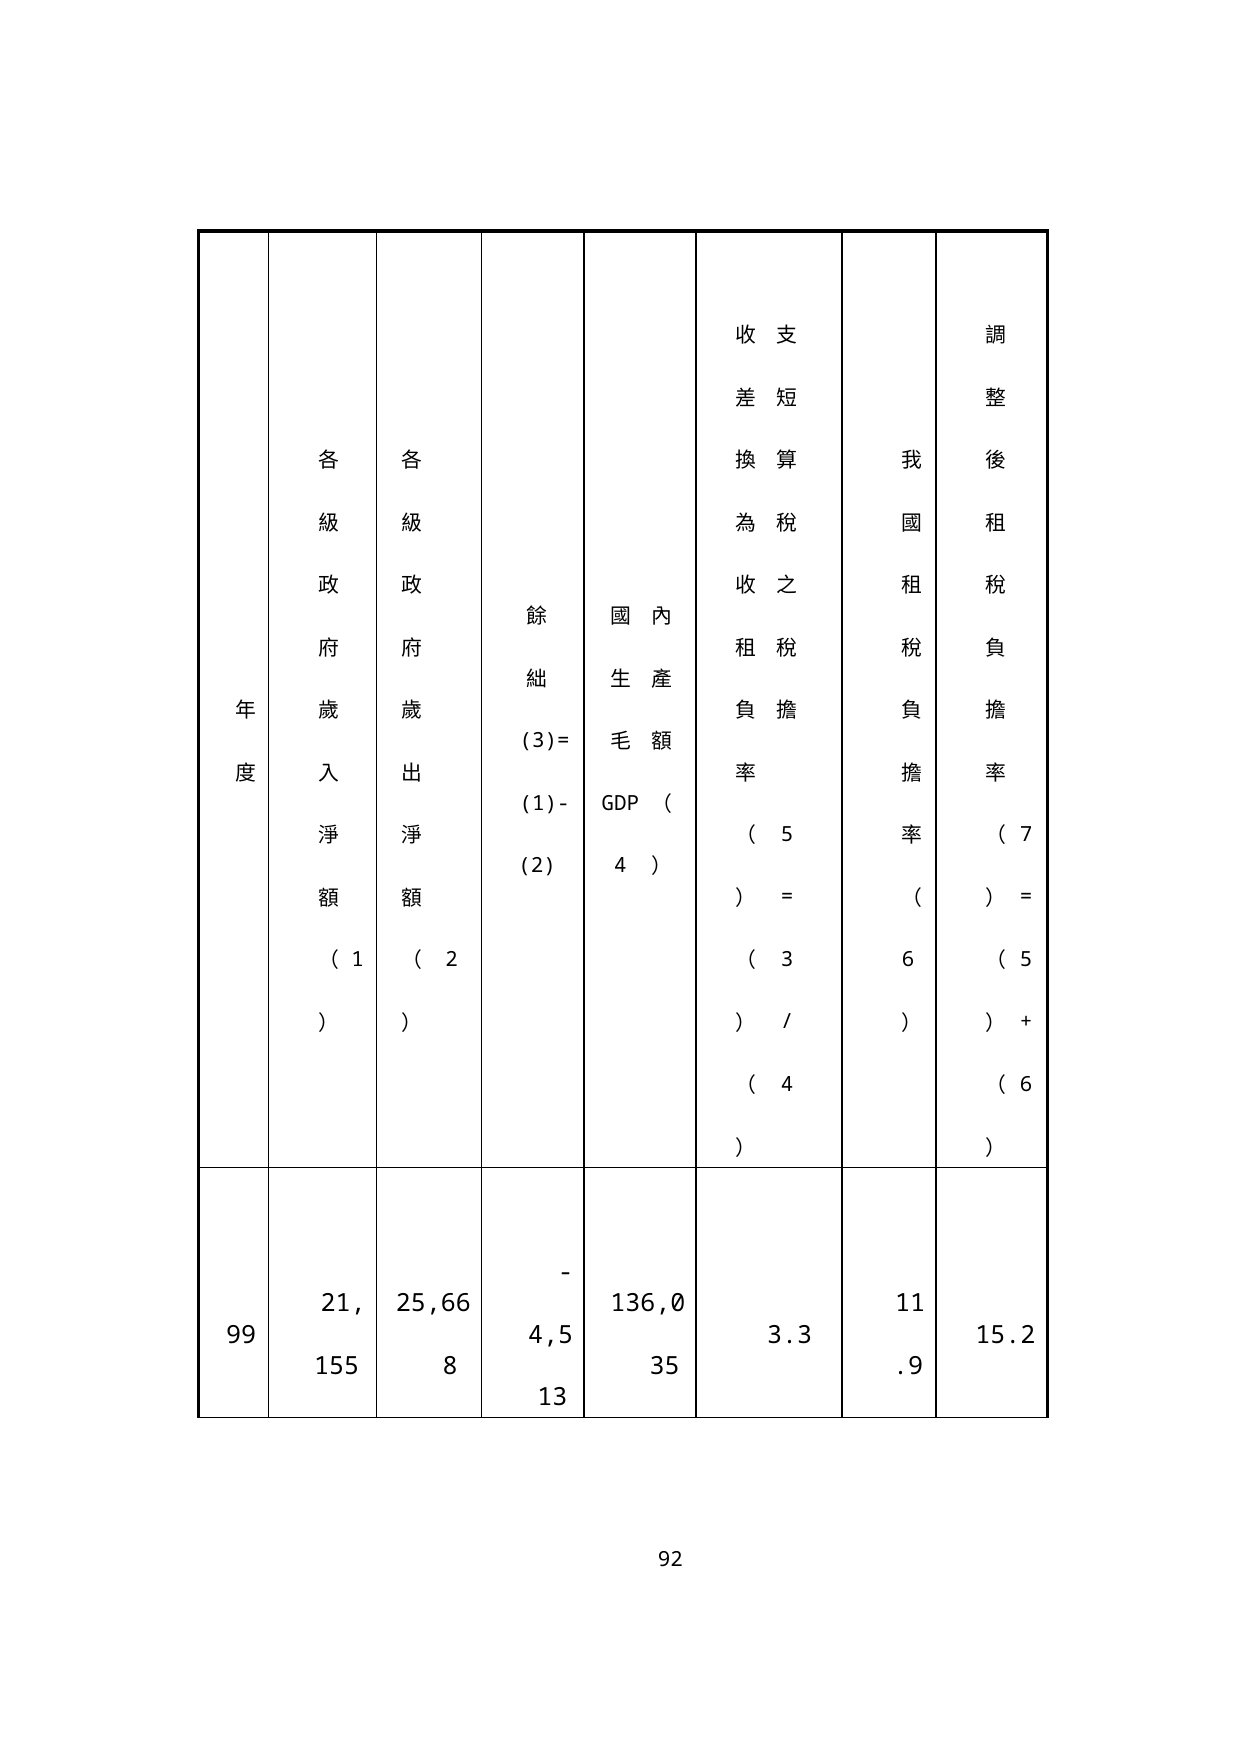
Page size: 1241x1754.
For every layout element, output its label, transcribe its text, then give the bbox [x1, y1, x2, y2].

table_cell -4,513 [482, 1168, 583, 1417]
table_header 年度 [200, 233, 268, 1167]
table_header 調整後租稅負擔率（7）=（5）+（6） [937, 233, 1046, 1167]
table_cell 99 [200, 1168, 268, 1417]
table_header 國內生產毛額GDP（4） [585, 233, 695, 1167]
table_cell 25,668 [377, 1168, 481, 1417]
table_cell 21,155 [269, 1168, 376, 1417]
table_header 餘絀(3)=(1)-(2) [482, 233, 583, 1167]
table_header 收支差短換算為稅收之租稅負擔率（5）=（3）/（4） [697, 233, 841, 1167]
table_cell 136,035 [585, 1168, 695, 1417]
table_header 我國租稅負擔率（6） [843, 233, 935, 1167]
table_header 各級政府歲入淨額（1） [269, 233, 376, 1167]
table_cell 15.2 [937, 1168, 1046, 1417]
table_cell 11.9 [843, 1168, 935, 1417]
table_header 各級政府歲出淨額（2） [377, 233, 481, 1167]
table_cell 3.3 [697, 1168, 841, 1417]
